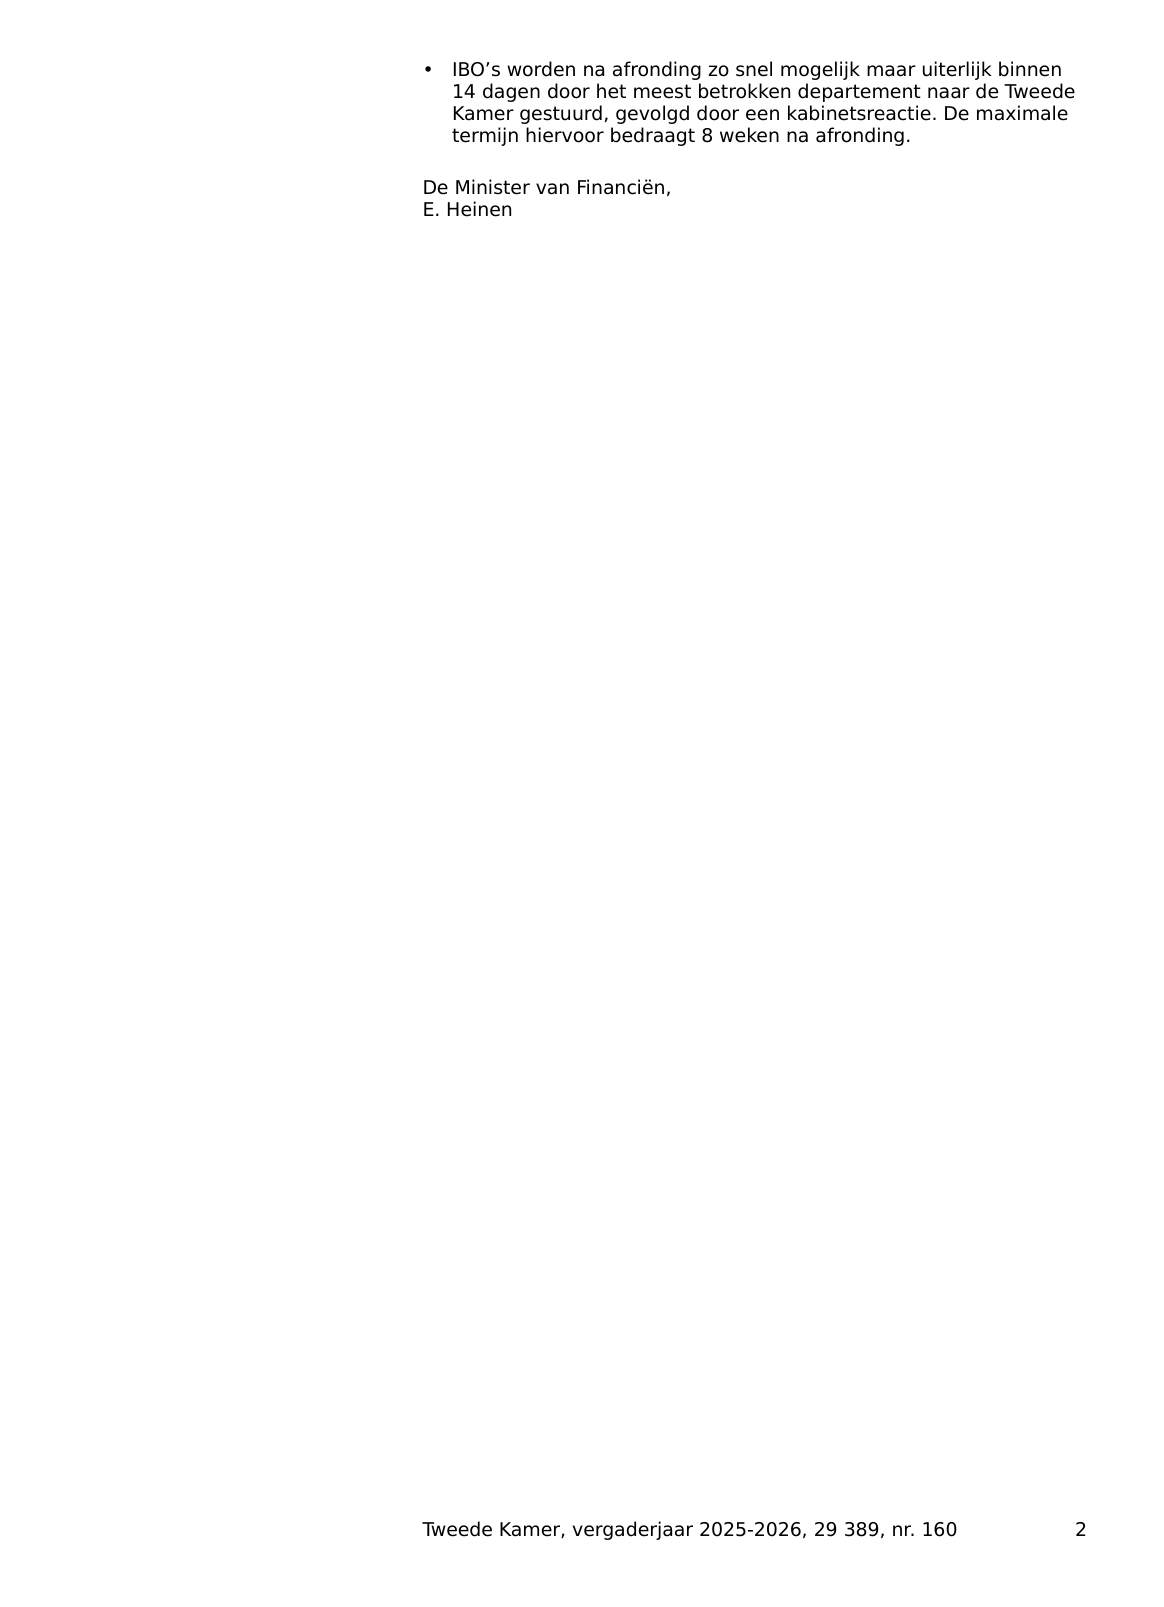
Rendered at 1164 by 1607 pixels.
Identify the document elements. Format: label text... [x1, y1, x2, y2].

text • IBO’s worden na afronding zo snel mogelijk maar uiterlijk binnen 14 dagen door het meest betrokken departement naar de Tweede Kamer gestuurd, gevolgd door een kabinetsreactie. De maximale termijn hiervoor bedraagt 8 weken na afronding. [422, 59, 1087, 147]
text De Minister van Financiën, E. Heinen [422, 177, 1087, 221]
